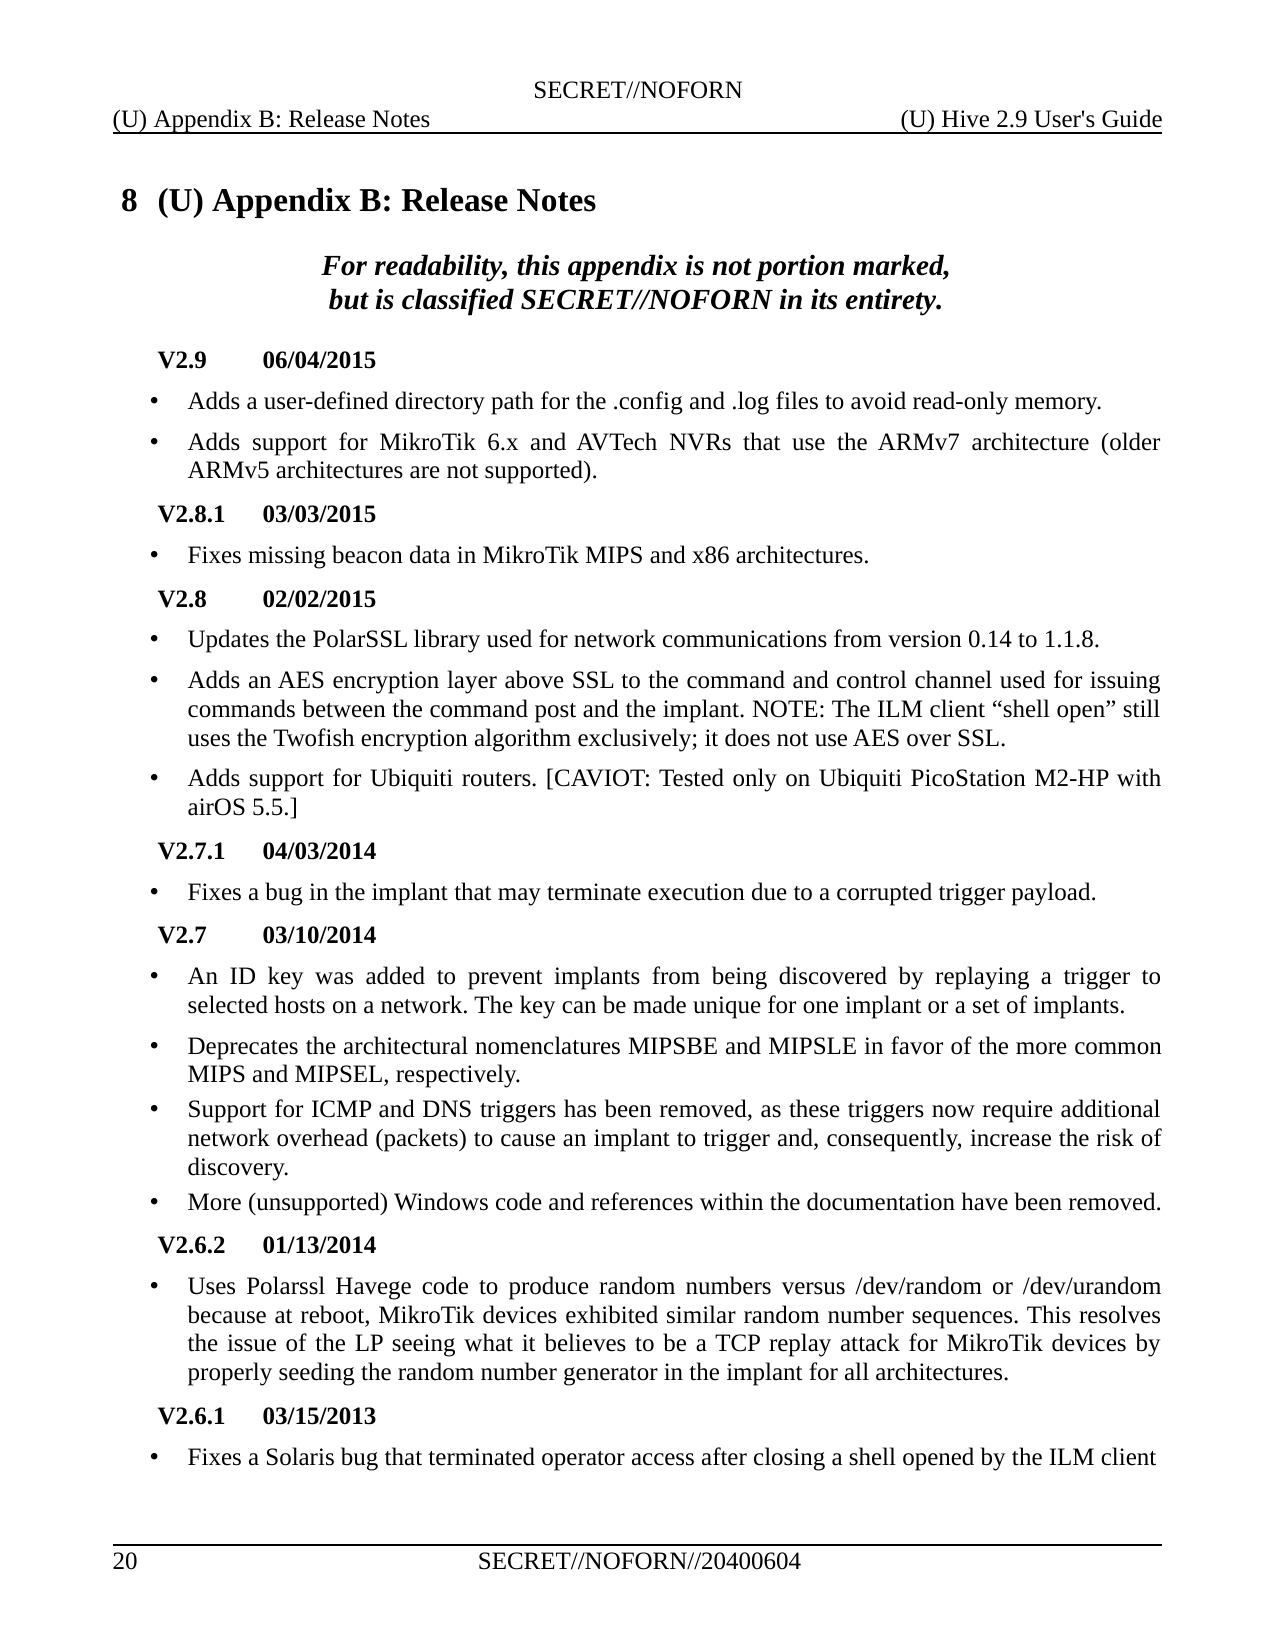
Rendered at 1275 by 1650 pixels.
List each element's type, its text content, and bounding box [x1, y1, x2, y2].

list Adds an AES encryption layer above SSL to the command and control channel used for issuing commands between the command post and the implant. NOTE: The ILM client “shell open” still uses the Twofish encryption algorithm exclusively; it does not use AES over SSL. [150, 665, 1162, 752]
list Updates the PolarSSL library used for network communications from version 0.14 to 1.1.8. [150, 624, 1162, 653]
subtitle V2.8.1 03/03/2015 [157, 499, 1162, 528]
list Adds support for MikroTik 6.x and AVTech NVRs that use the ARMv7 architecture (older ARMv5 architectures are not supported). [150, 427, 1162, 484]
subtitle (U) Appendix B: Release Notes [112, 180, 1162, 218]
list Adds a user-defined directory path for the .config and .log files to avoid read-only memory. [150, 386, 1162, 415]
list Adds support for Ubiquiti routers. [CAVIOT: Tested only on Ubiquiti PicoStation M2-HP with airOS 5.5.] [150, 763, 1162, 821]
list Fixes missing beacon data in MikroTik MIPS and x86 architectures. [150, 540, 1162, 569]
list More (unsupported) Windows code and references within the documentation have been removed. [150, 1187, 1162, 1215]
text For readability, this appendix is not portion marked, but is classified SECRET//NOFORN in its entirety. [112, 248, 1162, 315]
list Uses Polarssl Havege code to produce random numbers versus /dev/random or /dev/urandom because at reboot, MikroTik devices exhibited similar random number sequences. This resolves the issue of the LP seeing what it believes to be a TCP replay attack for MikroTik devices by properly seeding the random number generator in the implant for all architectures. [150, 1271, 1162, 1386]
list An ID key was added to prevent implants from being discovered by replaying a trigger to selected hosts on a network. The key can be made unique for one implant or a set of implants. [150, 961, 1162, 1019]
subtitle V2.8 02/02/2015 [157, 584, 1162, 613]
subtitle V2.6.2 01/13/2014 [157, 1230, 1162, 1259]
list Fixes a bug in the implant that may terminate execution due to a corrupted trigger payload. [150, 877, 1162, 906]
subtitle V2.9 06/04/2015 [157, 345, 1162, 374]
subtitle V2.7.1 04/03/2014 [157, 836, 1162, 865]
list Deprecates the architectural nomenclatures MIPSBE and MIPSLE in favor of the more common MIPS and MIPSEL, respectively. [150, 1031, 1162, 1088]
list Support for ICMP and DNS triggers has been removed, as these triggers now require additional network overhead (packets) to cause an implant to trigger and, consequently, increase the risk of discovery. [150, 1094, 1162, 1181]
subtitle V2.7 03/10/2014 [157, 921, 1162, 949]
list Fixes a Solaris bug that terminated operator access after closing a shell opened by the ILM client [150, 1442, 1162, 1471]
subtitle V2.6.1 03/15/2013 [157, 1401, 1162, 1430]
